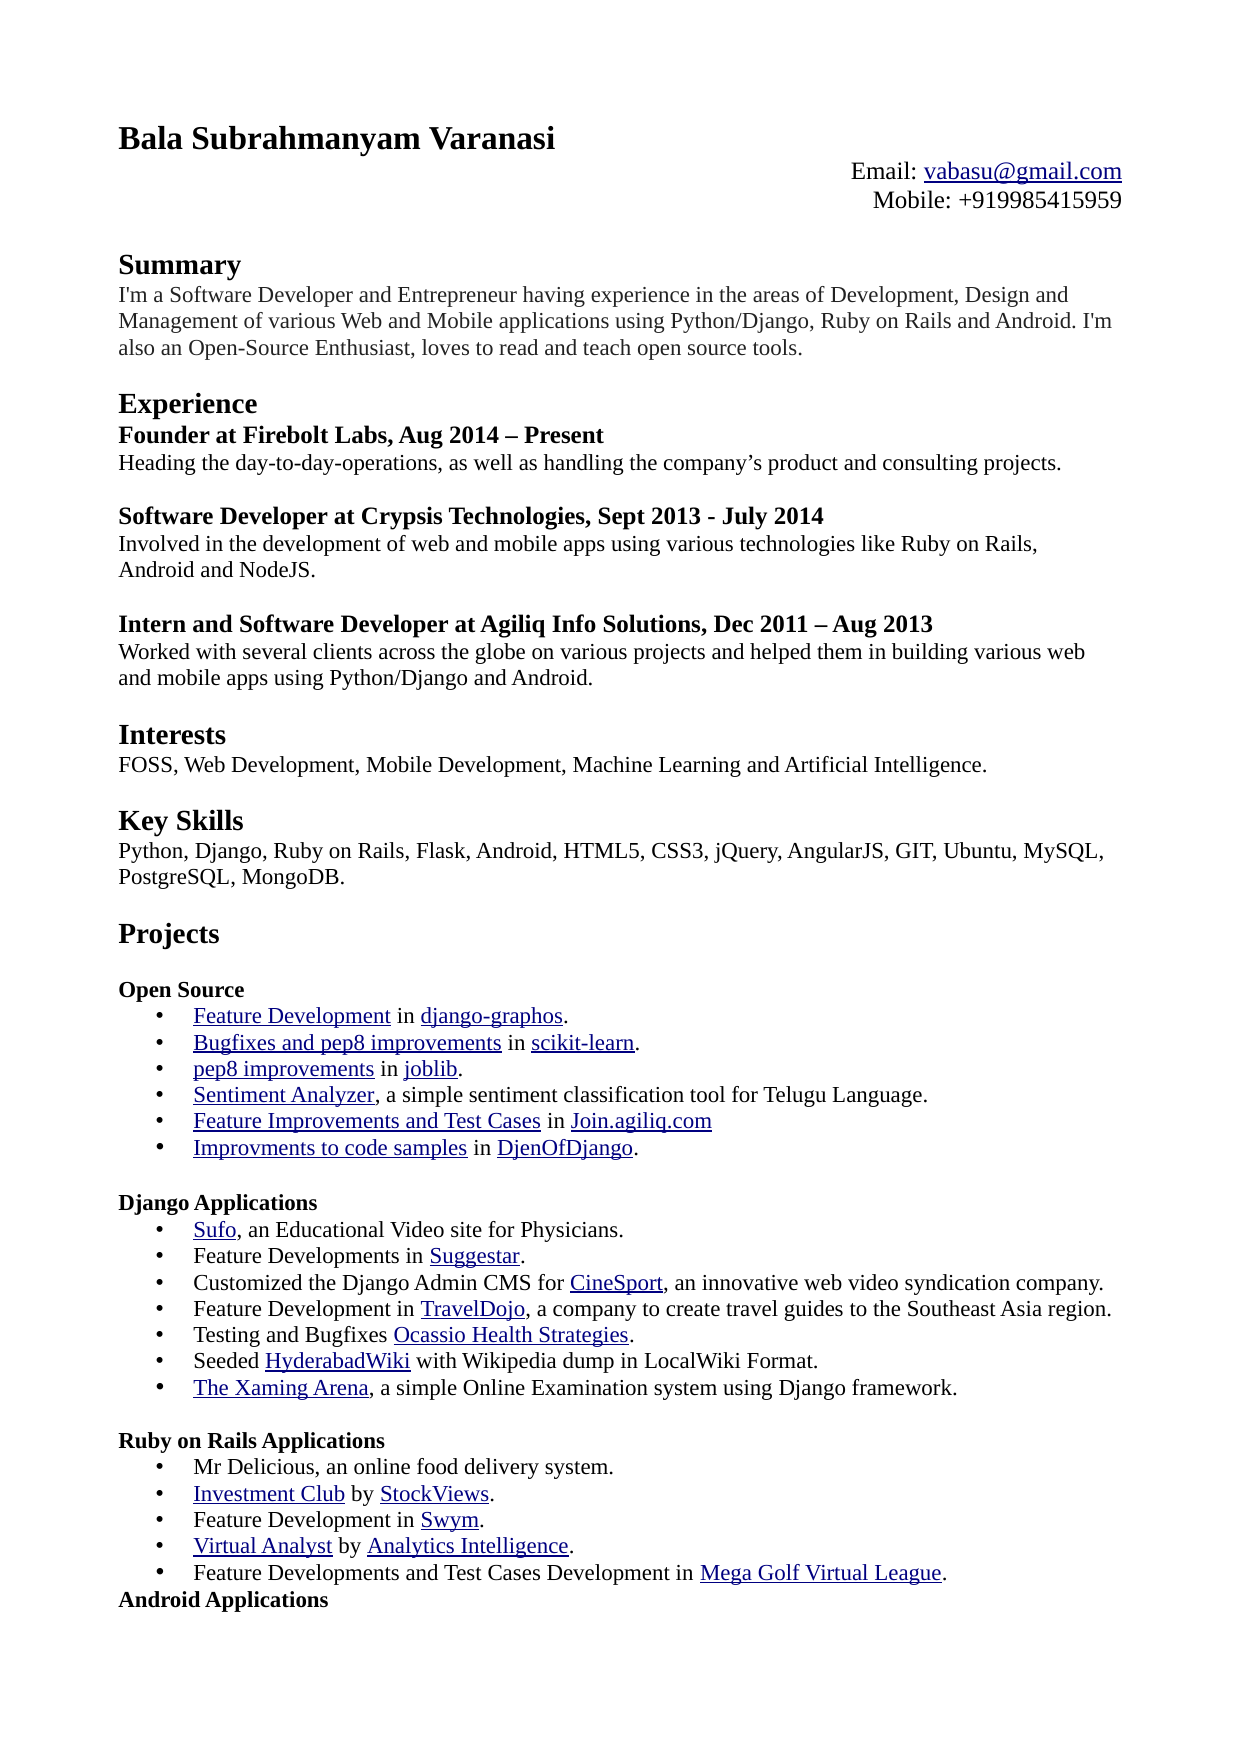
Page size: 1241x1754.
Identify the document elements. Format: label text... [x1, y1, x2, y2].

text Involved in the development of web and mobile apps using various technologies like Ruby on Rails, [118, 530, 1122, 557]
list Improvments to code samples in DjenOfDjango. [156, 1134, 1122, 1161]
list Virtual Analyst by Analytics Intelligence. [156, 1532, 1122, 1559]
list Feature Development in TravelDojo, a company to create travel guides to the Southeast Asia region. [156, 1295, 1122, 1321]
text I'm a Software Developer and Entrepreneur having experience in the areas of Development, Design and Management of various Web and Mobile applications using Python/Django, Ruby on Rails and Android. I'm also an Open-Source Enthusiast, loves to read and teach open source tools. [118, 281, 1122, 360]
list Seeded HyderabadWiki with Wikipedia dump in LocalWiki Format. [156, 1348, 1122, 1374]
text Experience [118, 386, 1122, 420]
text Projects [118, 916, 1122, 949]
text Django Applications [118, 1189, 1122, 1216]
list Feature Development in Swym. [156, 1506, 1122, 1532]
text Worked with several clients across the globe on various projects and helped them in building various web and mobile apps using Python/Django and Android. [118, 638, 1122, 691]
text Android and NodeJS. [118, 557, 1122, 583]
list pep8 improvements in joblib. [156, 1055, 1122, 1081]
list Investment Club by StockViews. [156, 1480, 1122, 1506]
text FOSS, Web Development, Mobile Development, Machine Learning and Artificial Intelligence. [118, 751, 1122, 777]
text Email: vabasu@gmail.com [118, 156, 1122, 185]
list Feature Developments in Suggestar. [156, 1242, 1122, 1268]
list The Xaming Arena, a simple Online Examination system using Django framework. [156, 1374, 1122, 1401]
text Interests [118, 717, 1122, 751]
text Android Applications [118, 1586, 1122, 1612]
list Feature Improvements and Test Cases in Join.agiliq.com [156, 1108, 1122, 1134]
list Bugfixes and pep8 improvements in scikit-learn. [156, 1028, 1122, 1055]
text Summary [118, 247, 1122, 281]
text Software Developer at Crypsis Technologies, Sept 2013 - July 2014 [118, 501, 1122, 530]
text Open Source [118, 976, 1122, 1002]
list Feature Developments and Test Cases Development in Mega Golf Virtual League. [156, 1559, 1122, 1586]
list Feature Development in django-graphos. [156, 1002, 1122, 1028]
text Intern and Software Developer at Agiliq Info Solutions, Dec 2011 – Aug 2013 [118, 609, 1122, 638]
text Bala Subrahmanyam Varanasi [118, 118, 1122, 156]
list Testing and Bugfixes Ocassio Health Strategies. [156, 1321, 1122, 1348]
text Python, Django, Ruby on Rails, Flask, Android, HTML5, CSS3, jQuery, AngularJS, GIT, Ubuntu, MySQL, PostgreSQL, MongoDB. [118, 837, 1122, 889]
list Sufo, an Educational Video site for Physicians. [156, 1216, 1122, 1242]
text Mobile: +919985415959 [118, 185, 1122, 214]
list Mr Delicious, an online food delivery system. [156, 1453, 1122, 1480]
text Heading the day-to-day-operations, as well as handling the company’s product and consulting projects. [118, 449, 1122, 475]
text Ruby on Rails Applications [118, 1427, 1122, 1453]
list Sentiment Analyzer, a simple sentiment classification tool for Telugu Language. [156, 1081, 1122, 1108]
list Customized the Django Admin CMS for CineSport, an innovative web video syndication company. [156, 1268, 1122, 1295]
text Key Skills [118, 803, 1122, 837]
text Founder at Firebolt Labs, Aug 2014 – Present [118, 420, 1122, 449]
